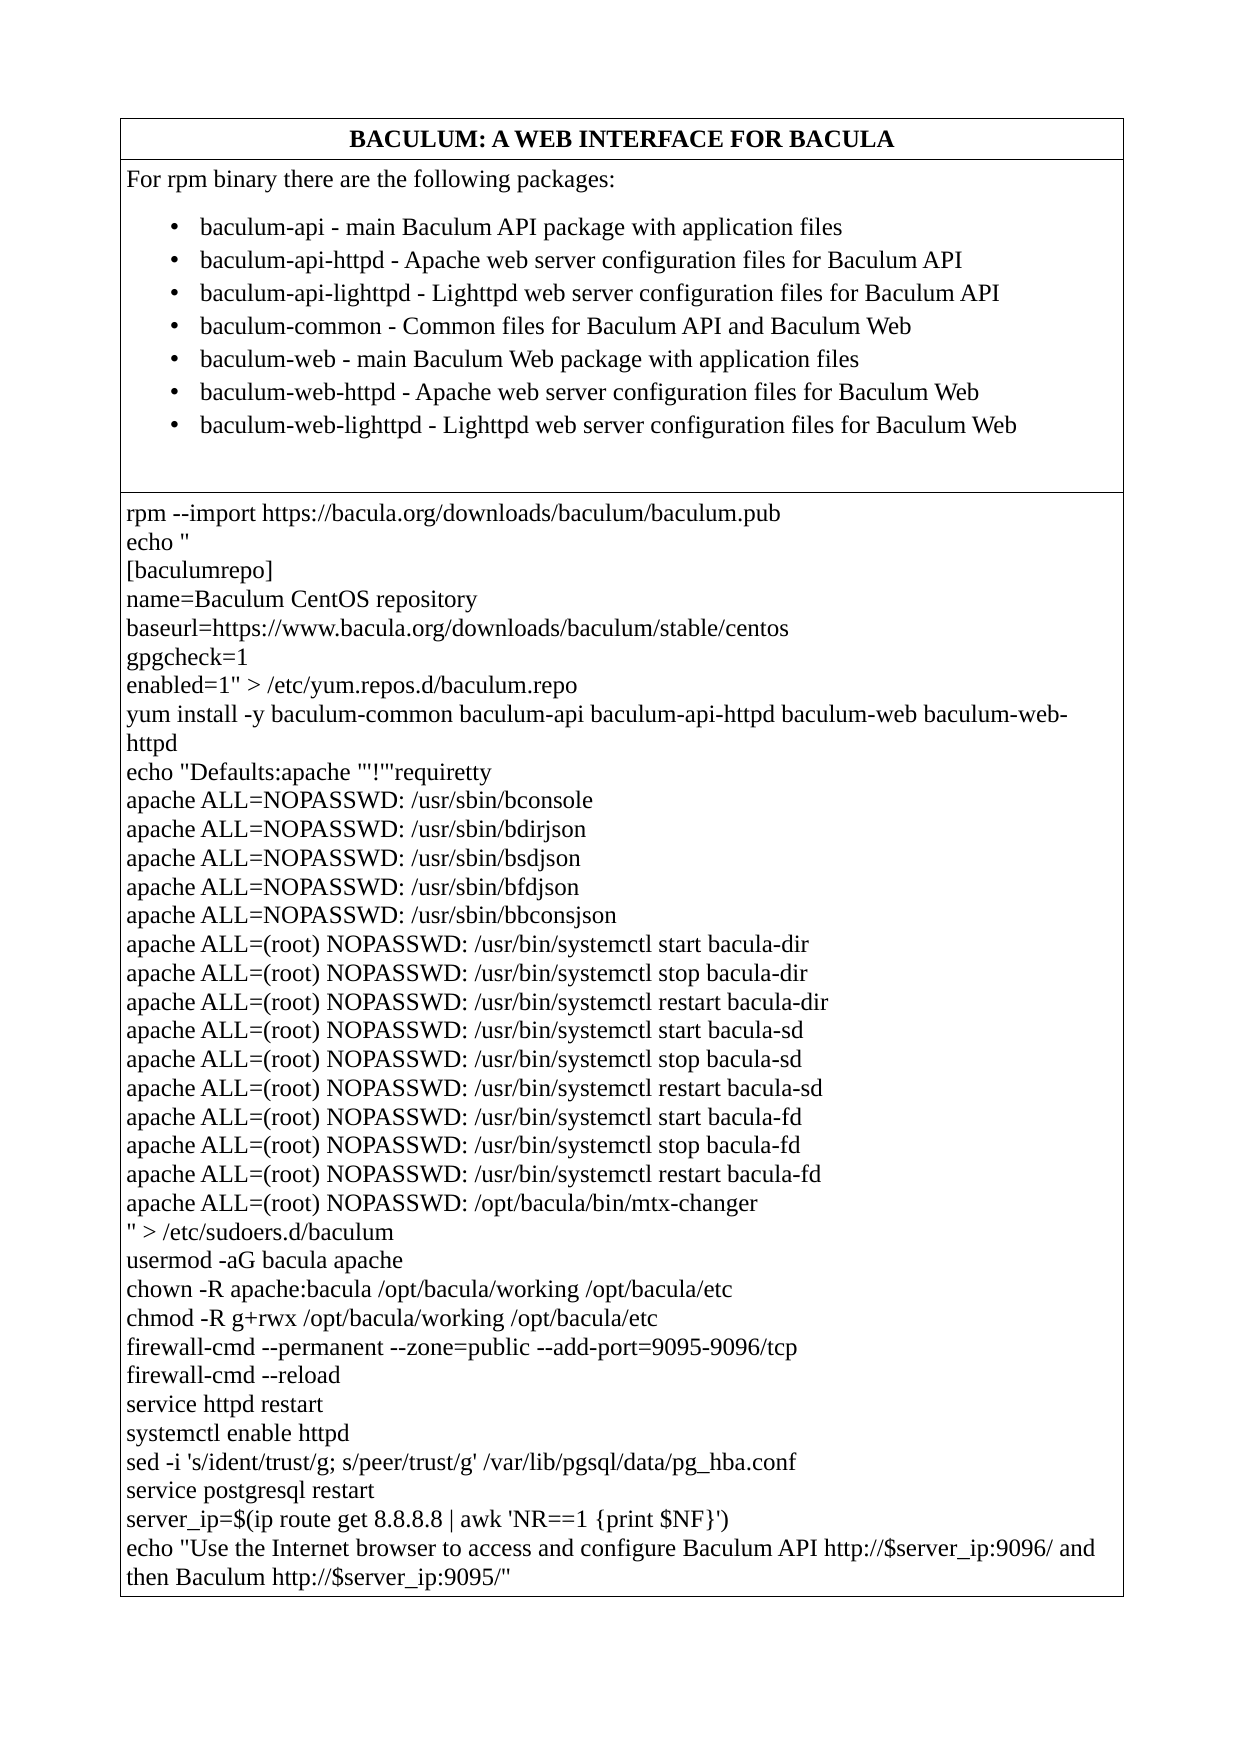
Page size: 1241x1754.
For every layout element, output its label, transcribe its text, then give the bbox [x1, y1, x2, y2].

table_cell rpm --import https://bacula.org/downloads/baculum/baculum.pub echo " [baculumrepo] name=Baculum CentOS repository baseurl=https://www.bacula.org/downloads/baculum/stable/centos gpgcheck=1 enabled=1" > /etc/yum.repos.d/baculum.repo yum install -y baculum-common baculum-api baculum-api-httpd baculum-web baculum-web-httpd echo "Defaults:apache "'!'"requiretty apache ALL=NOPASSWD: /usr/sbin/bconsole apache ALL=NOPASSWD: /usr/sbin/bdirjson apache ALL=NOPASSWD: /usr/sbin/bsdjson apache ALL=NOPASSWD: /usr/sbin/bfdjson apache ALL=NOPASSWD: /usr/sbin/bbconsjson apache ALL=(root) NOPASSWD: /usr/bin/systemctl start bacula-dir apache ALL=(root) NOPASSWD: /usr/bin/systemctl stop bacula-dir apache ALL=(root) NOPASSWD: /usr/bin/systemctl restart bacula-dir apache ALL=(root) NOPASSWD: /usr/bin/systemctl start bacula-sd apache ALL=(root) NOPASSWD: /usr/bin/systemctl stop bacula-sd apache ALL=(root) NOPASSWD: /usr/bin/systemctl restart bacula-sd apache ALL=(root) NOPASSWD: /usr/bin/systemctl start bacula-fd apache ALL=(root) NOPASSWD: /usr/bin/systemctl stop bacula-fd apache ALL=(root) NOPASSWD: /usr/bin/systemctl restart bacula-fd apache ALL=(root) NOPASSWD: /opt/bacula/bin/mtx-changer " > /etc/sudoers.d/baculum usermod -aG bacula apache chown -R apache:bacula /opt/bacula/working /opt/bacula/etc chmod -R g+rwx /opt/bacula/working /opt/bacula/etc firewall-cmd --permanent --zone=public --add-port=9095-9096/tcp firewall-cmd --reload service httpd restart systemctl enable httpd sed -i 's/ident/trust/g; s/peer/trust/g' /var/lib/pgsql/data/pg_hba.conf service postgresql restart server_ip=$(ip route get 8.8.8.8 | awk 'NR==1 {print $NF}') echo "Use the Internet browser to access and configure Baculum API http://$server_ip:9096/ and then Baculum http://$server_ip:9095/" [121, 493, 1123, 1596]
table_cell BACULUM: A WEB INTERFACE FOR BACULA [121, 119, 1123, 158]
table_cell For rpm binary there are the following packages: baculum-api - main Baculum API package with application files baculum-api-httpd - Apache web server configuration files for Baculum API baculum-api-lighttpd - Lighttpd web server configuration files for Baculum API baculum-common - Common files for Baculum API and Baculum Web baculum-web - main Baculum Web package with application files baculum-web-httpd - Apache web server configuration files for Baculum Web baculum-web-lighttpd - Lighttpd web server configuration files for Baculum Web [121, 160, 1123, 492]
